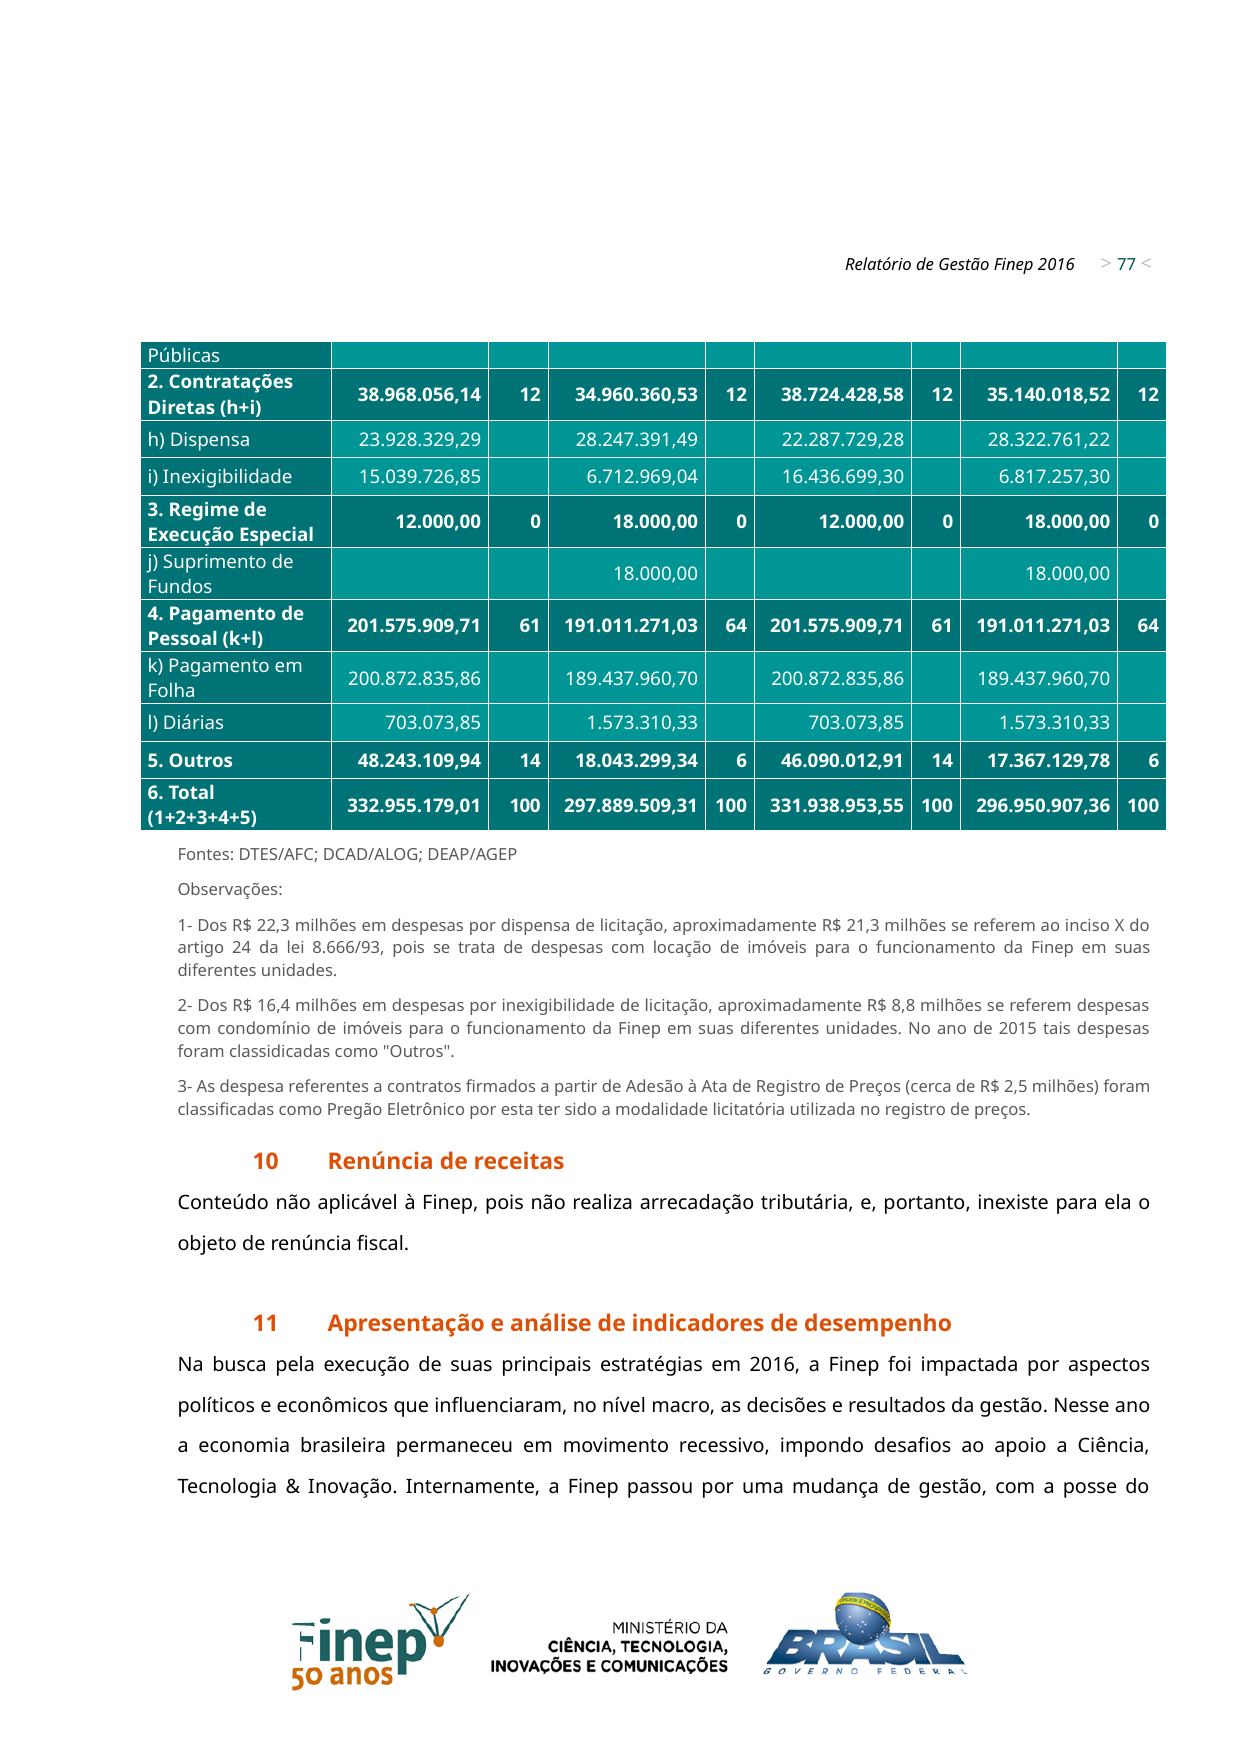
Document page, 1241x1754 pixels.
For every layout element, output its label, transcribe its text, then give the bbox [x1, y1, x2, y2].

table_cell 18.000,00 [549, 548, 705, 599]
table_cell 332.955.179,01 [332, 779, 488, 830]
table_cell 100 [912, 779, 960, 830]
table_cell 296.950.907,36 [961, 779, 1117, 830]
table_cell 14 [489, 742, 548, 778]
table_cell 12.000,00 [755, 496, 911, 547]
table_cell [912, 704, 960, 741]
table_cell [1118, 421, 1166, 457]
table_cell 12 [1118, 369, 1166, 420]
table_cell [755, 548, 911, 599]
table_cell [1118, 652, 1166, 703]
table_cell 48.243.109,94 [332, 742, 488, 778]
table_cell [706, 652, 754, 703]
table_cell 703.073,85 [755, 704, 911, 741]
table_cell [549, 342, 705, 368]
table_cell [912, 421, 960, 457]
table_cell 200.872.835,86 [755, 652, 911, 703]
table_cell 6.712.969,04 [549, 458, 705, 495]
table_cell [489, 342, 548, 368]
table_cell 331.938.953,55 [755, 779, 911, 830]
table_cell [912, 342, 960, 368]
text 3- As despesa referentes a contratos firmados a partir de Adesão à Ata de Registro de Preços (cerca de R$ 2,5 milhões) foram classificadas como Pregão Eletrônico por esta ter sido a modalidade licitatória utilizada no registro de preços. [177, 1074, 1152, 1120]
table_cell 18.000,00 [961, 496, 1117, 547]
table_cell 38.724.428,58 [755, 369, 911, 420]
table_cell 0 [912, 496, 960, 547]
table_cell h) Dispensa [141, 421, 331, 457]
table_cell 12.000,00 [332, 496, 488, 547]
table_cell 189.437.960,70 [961, 652, 1117, 703]
table_cell [912, 548, 960, 599]
table_cell [1118, 342, 1166, 368]
table_cell 15.039.726,85 [332, 458, 488, 495]
table_cell 6. Total (1+2+3+4+5) [141, 779, 331, 830]
table_cell [706, 548, 754, 599]
table_cell 46.090.012,91 [755, 742, 911, 778]
table_cell 18.000,00 [961, 548, 1117, 599]
text Observações: [177, 878, 1152, 901]
text 1- Dos R$ 22,3 milhões em despesas por dispensa de licitação, aproximadamente R$ 21,3 milhões se referem ao inciso X do artigo 24 da lei 8.666/93, pois se trata de despesas com locação de imóveis para o funcionamento da Finep em suas diferentes unidades. [177, 913, 1152, 981]
table_cell 201.575.909,71 [332, 600, 488, 651]
table_cell 38.968.056,14 [332, 369, 488, 420]
table_cell 0 [1118, 496, 1166, 547]
table_cell [332, 548, 488, 599]
table_cell 16.436.699,30 [755, 458, 911, 495]
table_cell 191.011.271,03 [961, 600, 1117, 651]
table_cell [489, 704, 548, 741]
text 2- Dos R$ 16,4 milhões em despesas por inexigibilidade de licitação, aproximadamente R$ 8,8 milhões se referem despesas com condomínio de imóveis para o funcionamento da Finep em suas diferentes unidades. No ano de 2015 tais despesas foram classidicadas como "Outros". [177, 994, 1152, 1062]
table_cell 35.140.018,52 [961, 369, 1117, 420]
table_cell 18.043.299,34 [549, 742, 705, 778]
table_cell 23.928.329,29 [332, 421, 488, 457]
table_cell [1118, 548, 1166, 599]
table_cell 34.960.360,53 [549, 369, 705, 420]
table_cell 100 [1118, 779, 1166, 830]
text Conteúdo não aplicável à Finep, pois não realiza arrecadação tributária, e, portanto, inexiste para ela o objeto de renúncia fiscal. [177, 1188, 1152, 1256]
table_cell [912, 652, 960, 703]
table_cell [489, 458, 548, 495]
table_cell 3. Regime de Execução Especial [141, 496, 331, 547]
table_cell [706, 421, 754, 457]
table_cell 6.817.257,30 [961, 458, 1117, 495]
table_cell 6 [1118, 742, 1166, 778]
table_cell [489, 421, 548, 457]
table_cell 1.573.310,33 [961, 704, 1117, 741]
table_cell [706, 342, 754, 368]
table_cell 12 [912, 369, 960, 420]
subtitle Apresentação e análise de indicadores de desempenho [252, 1307, 1152, 1338]
table_cell 14 [912, 742, 960, 778]
table_cell 64 [706, 600, 754, 651]
table_cell [961, 342, 1117, 368]
table_cell 191.011.271,03 [549, 600, 705, 651]
table_cell 61 [912, 600, 960, 651]
table_cell [1118, 458, 1166, 495]
table_cell Públicas [141, 342, 331, 368]
table_cell 61 [489, 600, 548, 651]
table_cell 200.872.835,86 [332, 652, 488, 703]
table_cell 6 [706, 742, 754, 778]
table_cell [332, 342, 488, 368]
text Na busca pela execução de suas principais estratégias em 2016, a Finep foi impactada por aspectos políticos e econômicos que influenciaram, no nível macro, as decisões e resultados da gestão. Nesse ano a economia brasileira permaneceu em movimento recessivo, impondo desafios ao apoio a Ciência, Tecnologia & Inovação. Internamente, a Finep passou por uma mudança de gestão, com a posse do [177, 1351, 1152, 1499]
table_cell 28.247.391,49 [549, 421, 705, 457]
table_cell [706, 458, 754, 495]
table_cell j) Suprimento de Fundos [141, 548, 331, 599]
table_cell 12 [489, 369, 548, 420]
table_cell [1118, 704, 1166, 741]
table_cell 189.437.960,70 [549, 652, 705, 703]
table_cell 12 [706, 369, 754, 420]
table_cell k) Pagamento em Folha [141, 652, 331, 703]
table_cell 201.575.909,71 [755, 600, 911, 651]
table_cell 5. Outros [141, 742, 331, 778]
table_cell 4. Pagamento de Pessoal (k+l) [141, 600, 331, 651]
table_cell 703.073,85 [332, 704, 488, 741]
table_cell 1.573.310,33 [549, 704, 705, 741]
table_cell l) Diárias [141, 704, 331, 741]
table_cell [706, 704, 754, 741]
text Fontes: DTES/AFC; DCAD/ALOG; DEAP/AGEP [177, 843, 1152, 865]
subtitle Renúncia de receitas [252, 1145, 1152, 1176]
table_cell 22.287.729,28 [755, 421, 911, 457]
table_cell 100 [489, 779, 548, 830]
table_cell 0 [489, 496, 548, 547]
table_cell [912, 458, 960, 495]
table_cell 18.000,00 [549, 496, 705, 547]
table_cell 17.367.129,78 [961, 742, 1117, 778]
table_cell 64 [1118, 600, 1166, 651]
table_cell 100 [706, 779, 754, 830]
table_cell [489, 652, 548, 703]
table_cell 297.889.509,31 [549, 779, 705, 830]
table_cell i) Inexigibilidade [141, 458, 331, 495]
table_cell [489, 548, 548, 599]
table_cell 28.322.761,22 [961, 421, 1117, 457]
table_cell 0 [706, 496, 754, 547]
table_cell 2. Contratações Diretas (h+i) [141, 369, 331, 420]
table_cell [755, 342, 911, 368]
